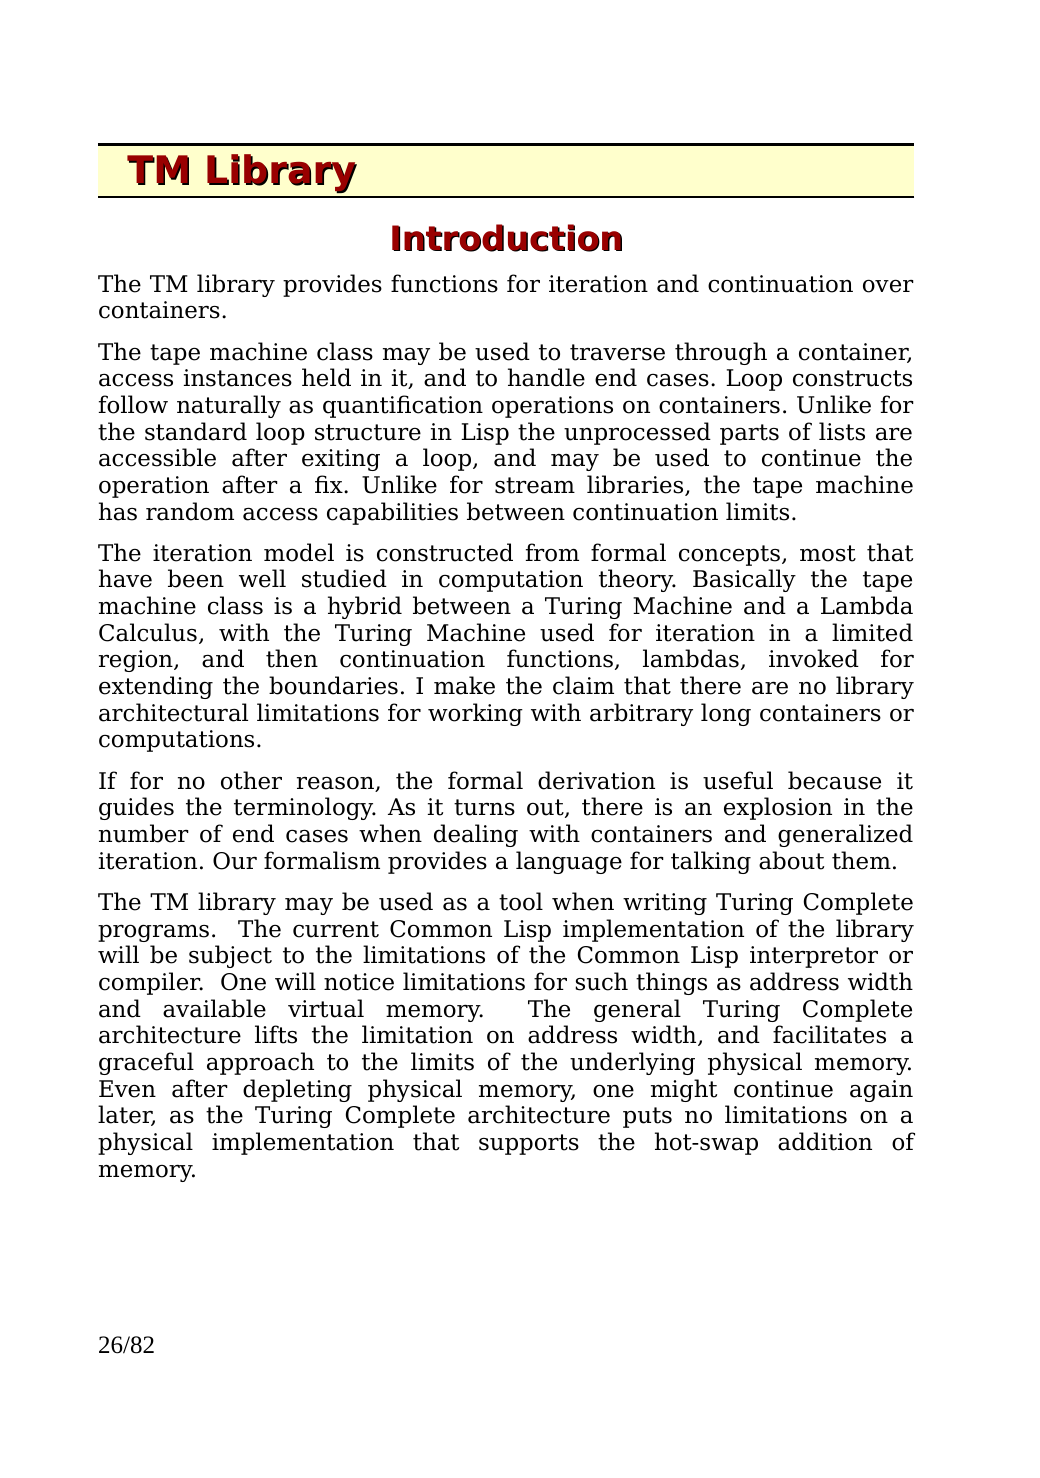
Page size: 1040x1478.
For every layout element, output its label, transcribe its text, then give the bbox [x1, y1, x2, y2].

text If for no other reason, the formal derivation is useful because it guides the terminology. As it turns out, there is an explosion in the number of end cases when dealing with containers and generalized iteration. Our formalism provides a language for talking about them. [98, 768, 914, 874]
subtitle Introduction [98, 219, 914, 258]
text The TM library may be used as a tool when writing Turing Complete programs. The current Common Lisp implementation of the library will be subject to the limitations of the Common Lisp interpretor or compiler. One will notice limitations for such things as address width and available virtual memory. The general Turing Complete architecture lifts the limitation on address width, and facilitates a graceful approach to the limits of the underlying physical memory. Even after depleting physical memory, one might continue again later, as the Turing Complete architecture puts no limitations on a physical implementation that supports the hot-swap addition of memory. [98, 889, 914, 1182]
subtitle TM Library [98, 146, 914, 196]
text The tape machine class may be used to traverse through a container, access instances held in it, and to handle end cases. Loop constructs follow naturally as quantification operations on containers. Unlike for the standard loop structure in Lisp the unprocessed parts of lists are accessible after exiting a loop, and may be used to continue the operation after a fix. Unlike for stream libraries, the tape machine has random access capabilities between continuation limits. [98, 339, 914, 525]
text The iteration model is constructed from formal concepts, most that have been well studied in computation theory. Basically the tape machine class is a hybrid between a Turing Machine and a Lambda Calculus, with the Turing Machine used for iteration in a limited region, and then continuation functions, lambdas, invoked for extending the boundaries. I make the claim that there are no library architectural limitations for working with arbitrary long containers or computations. [98, 540, 914, 753]
text The TM library provides functions for iteration and continuation over containers. [98, 271, 914, 324]
